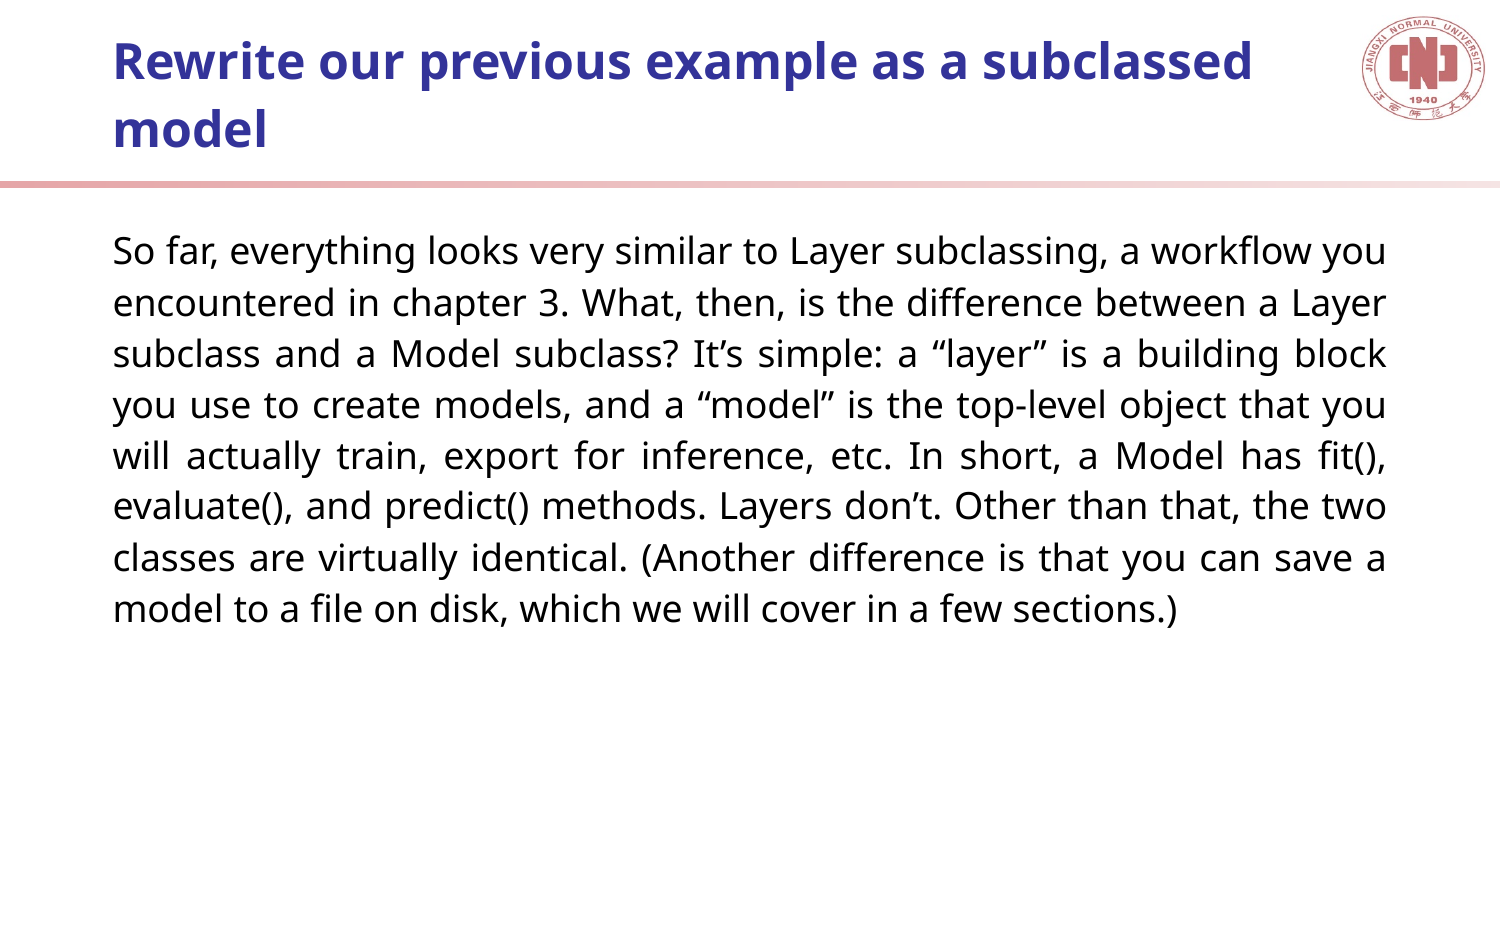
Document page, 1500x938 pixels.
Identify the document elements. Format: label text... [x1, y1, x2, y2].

list So far, everything looks very similar to Layer subclassing, a workflow you encountered in chapter 3. What, then, is the difference between a Layer subclass and a Model subclass? It’s simple: a “layer” is a building block you use to create models, and a “model” is the top-level object that you will actually train, export for inference, etc. In short, a Model has fit(), evaluate(), and predict() methods. Layers don’t. Other than that, the two classes are virtually identical. (Another difference is that you can save a model to a file on disk, which we will cover in a few sections.) [112, 225, 1388, 863]
picture [1360, 15, 1486, 121]
title Rewrite our previous example as a subclassed model [112, 37, 1351, 162]
